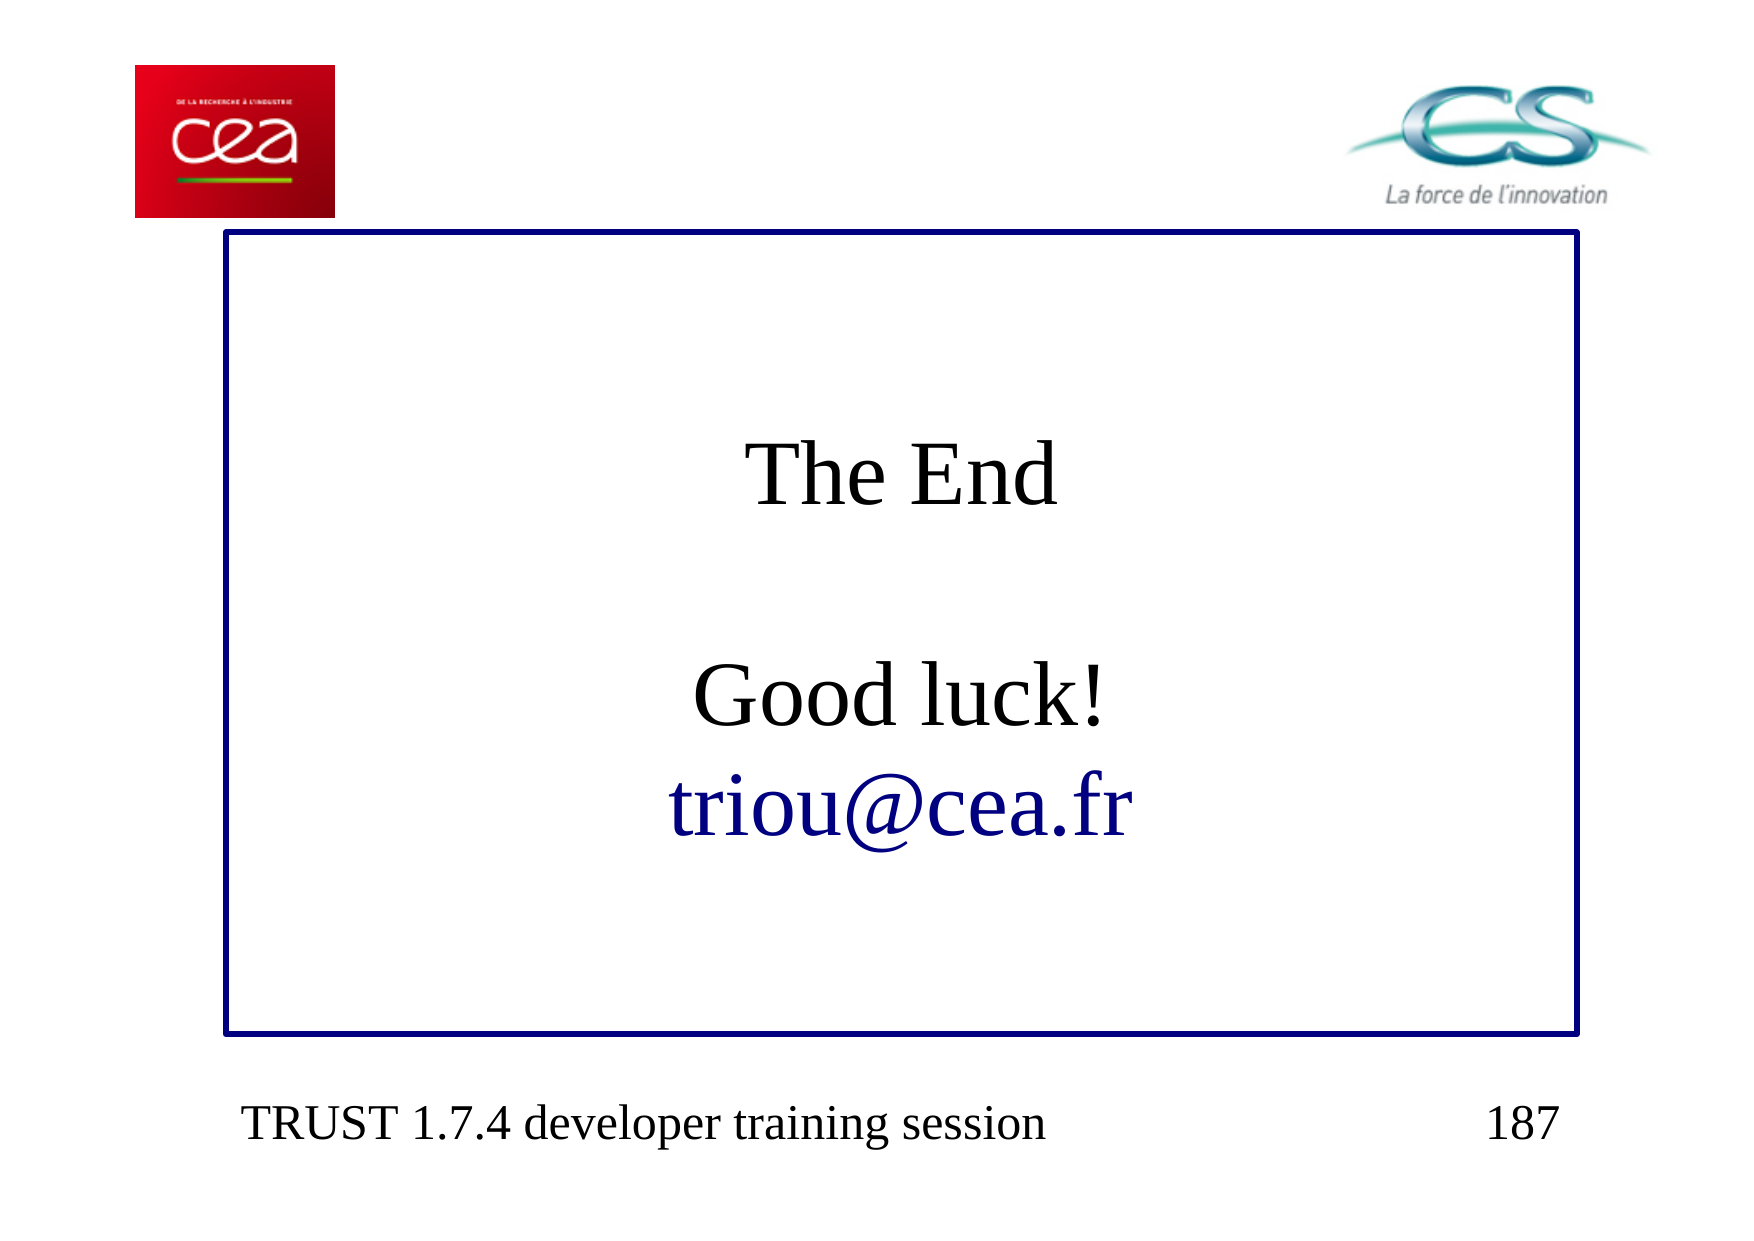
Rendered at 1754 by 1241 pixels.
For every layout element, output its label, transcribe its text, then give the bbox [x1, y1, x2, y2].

picture [135, 65, 335, 218]
picture [1340, 73, 1662, 218]
title The End Good luck! triou@cea.fr [225, 232, 1577, 1035]
